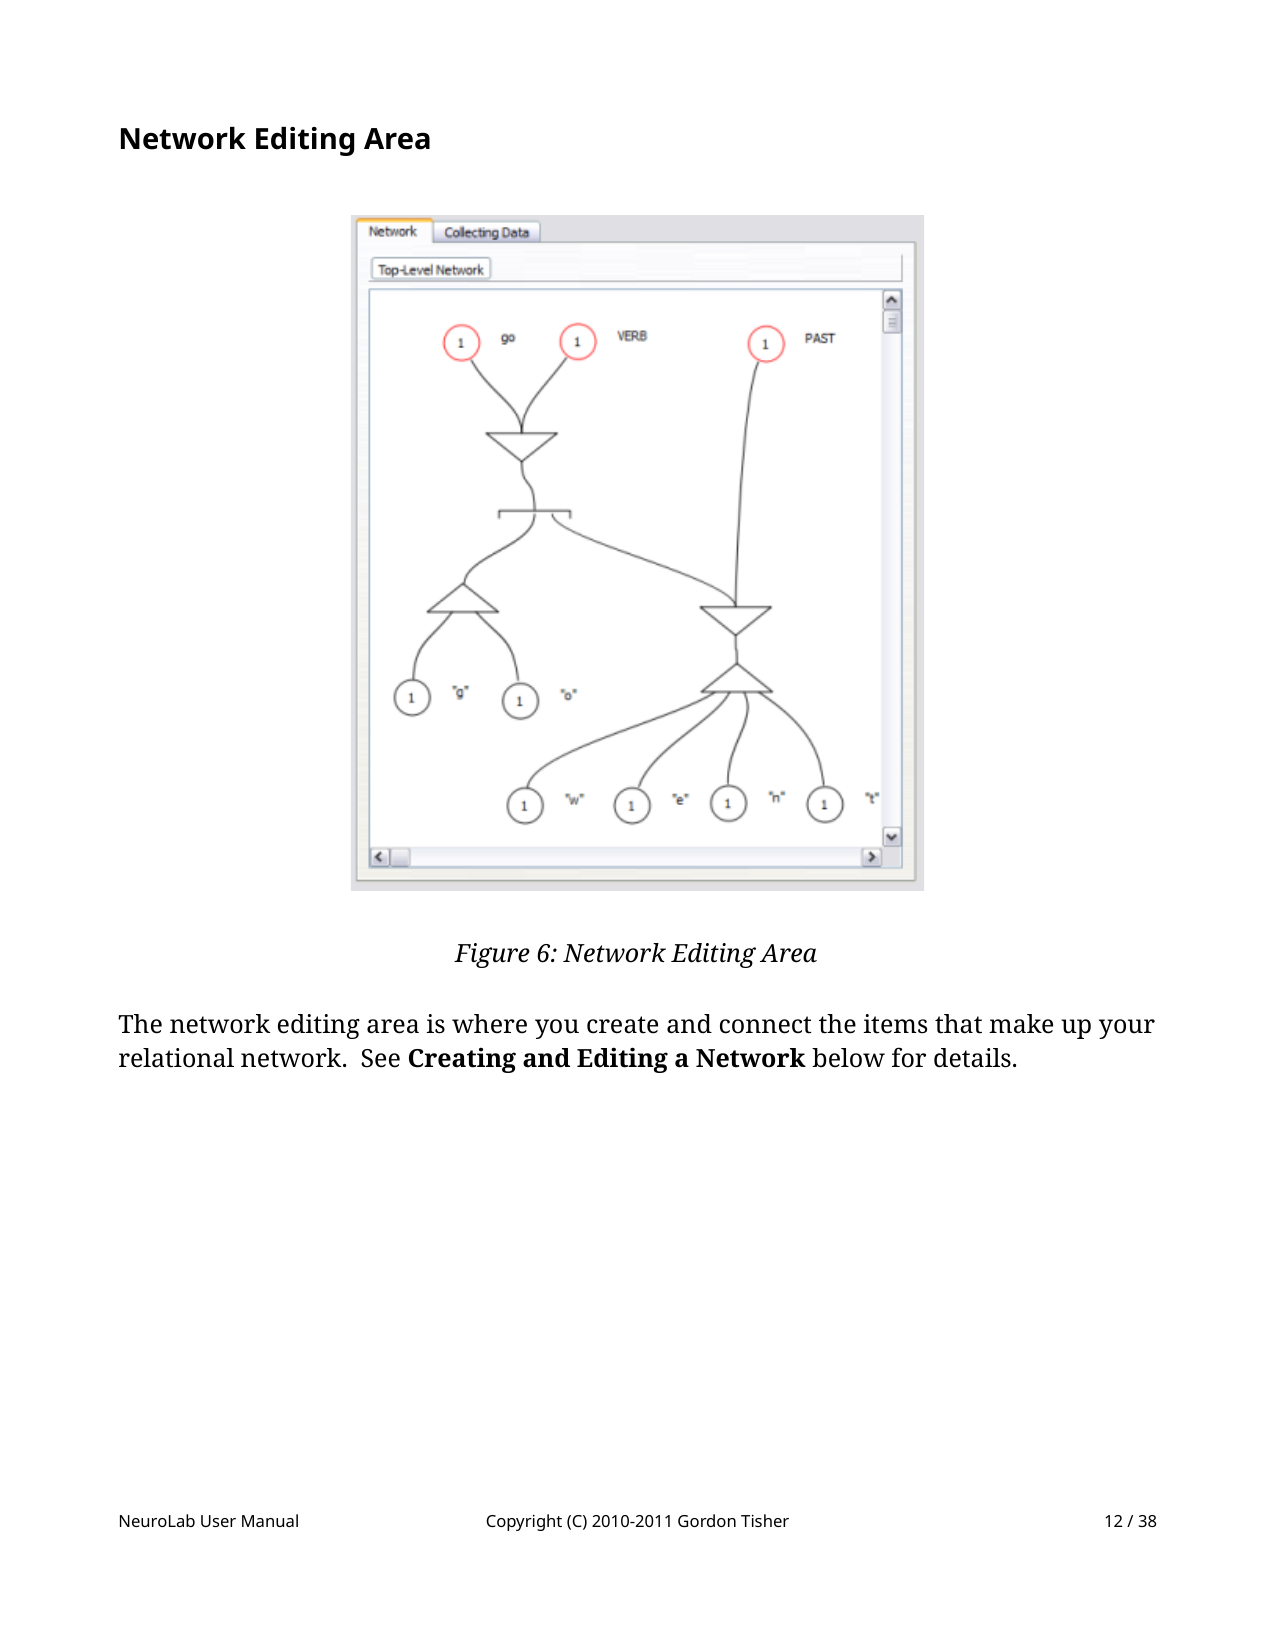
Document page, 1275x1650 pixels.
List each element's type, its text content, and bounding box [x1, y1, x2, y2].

subtitle Network Editing Area [118, 118, 1157, 158]
text Figure 6: Network Editing Area [118, 891, 1157, 969]
text The network editing area is where you create and connect the items that make up your relational network. See Creating and Editing a Network below for details. [118, 1007, 1157, 1075]
picture [350, 215, 925, 891]
